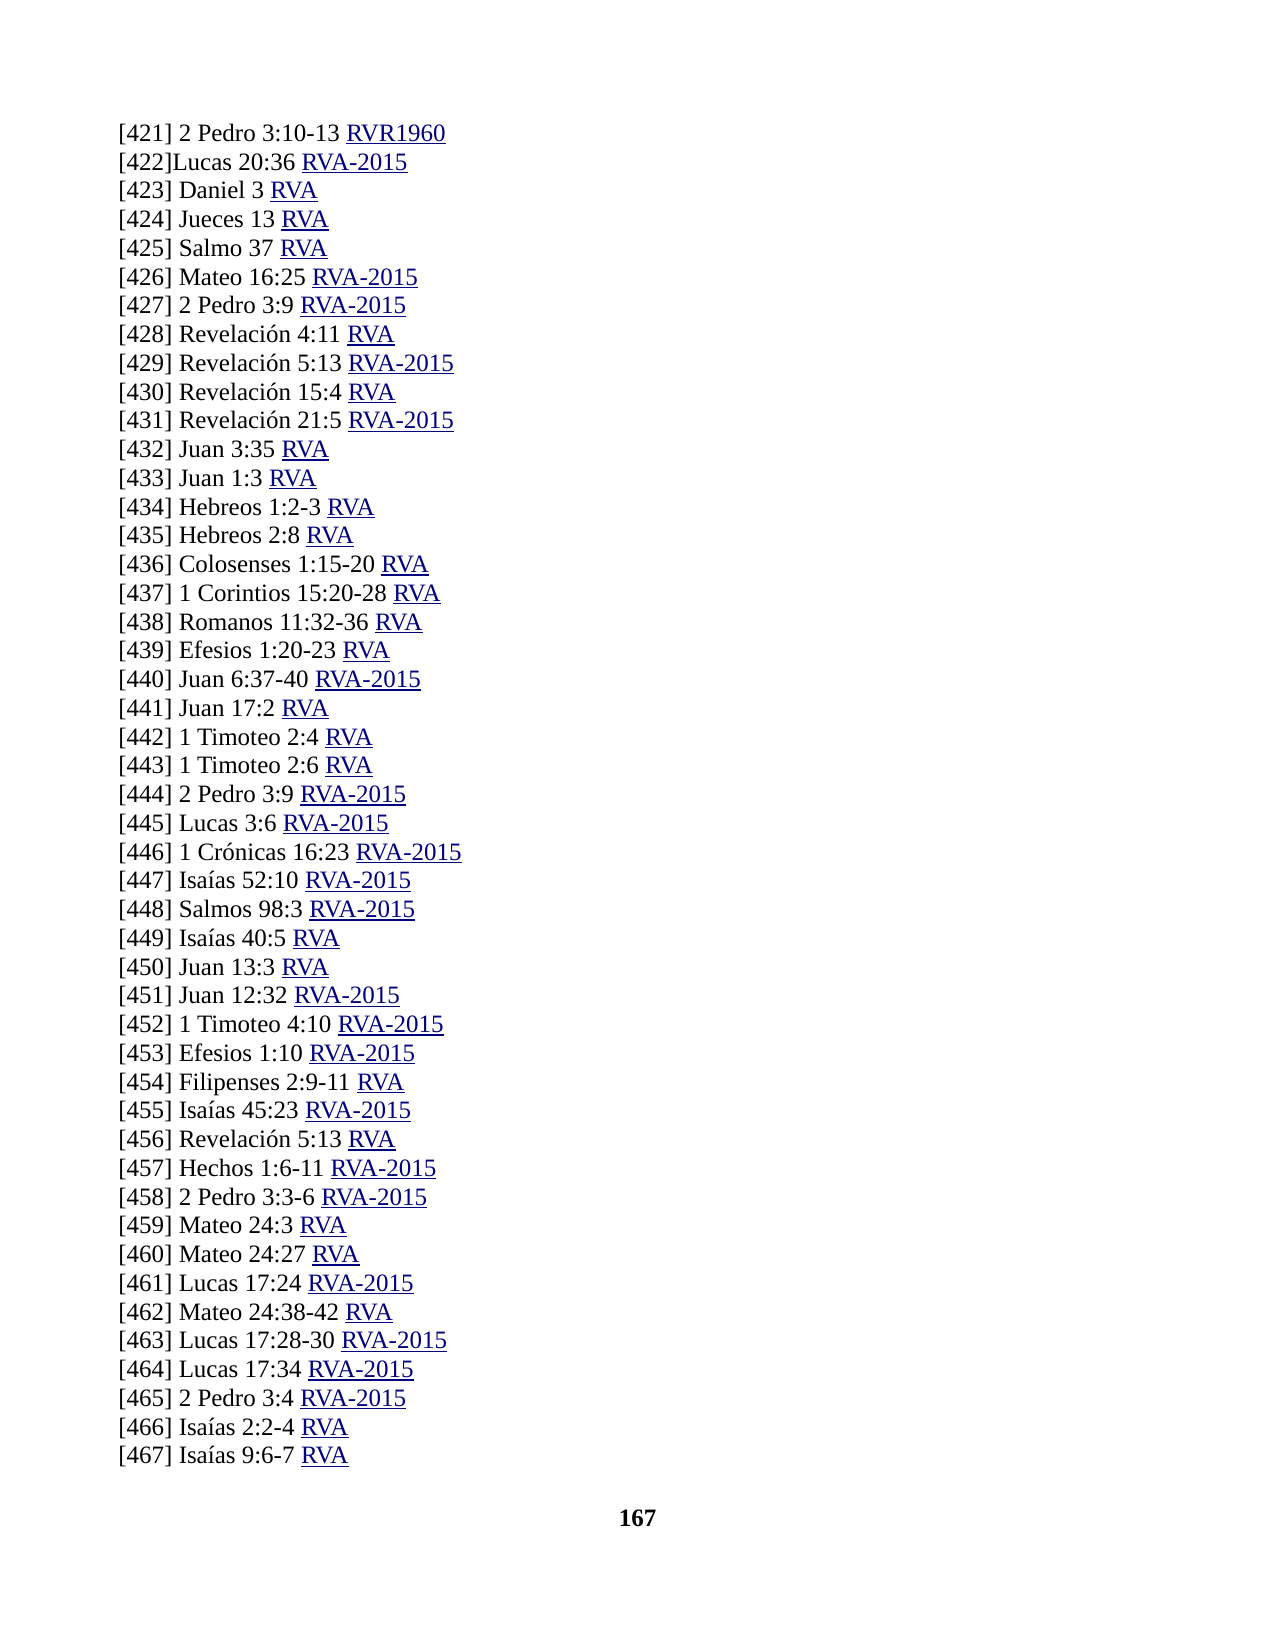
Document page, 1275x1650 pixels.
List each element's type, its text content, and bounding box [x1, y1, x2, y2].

text Revelación 21:5 RVA-2015 [118, 406, 1157, 434]
text 1 Timoteo 2:6 RVA [118, 751, 1157, 779]
text Hebreos 2:8 RVA [118, 521, 1157, 549]
text Daniel 3 RVA [118, 176, 1157, 204]
text 2 Pedro 3:9 RVA-2015 [118, 779, 1157, 808]
text 1 Timoteo 2:4 RVA [118, 722, 1157, 751]
text Lucas 3:6 RVA-2015 [118, 808, 1157, 837]
text 1 Timoteo 4:10 RVA-2015 [118, 1009, 1157, 1038]
text Jueces 13 RVA [118, 204, 1157, 233]
text Colosenses 1:15-20 RVA [118, 549, 1157, 578]
text 2 Pedro 3:3-6 RVA-2015 [118, 1182, 1157, 1211]
text Hechos 1:6-11 RVA-2015 [118, 1153, 1157, 1182]
text Juan 12:32 RVA-2015 [118, 981, 1157, 1009]
text Revelación 4:11 RVA [118, 319, 1157, 348]
text Mateo 24:3 RVA [118, 1211, 1157, 1239]
text Isaías 45:23 RVA-2015 [118, 1096, 1157, 1124]
text 1 Corintios 15:20-28 RVA [118, 578, 1157, 607]
text Juan 13:3 RVA [118, 952, 1157, 981]
text 2 Pedro 3:9 RVA-2015 [118, 291, 1157, 319]
text Isaías 40:5 RVA [118, 923, 1157, 952]
text 2 Pedro 3:4 RVA-2015 [118, 1383, 1157, 1412]
text Mateo 24:38-42 RVA [118, 1297, 1157, 1326]
text Revelación 5:13 RVA-2015 [118, 348, 1157, 377]
text Revelación 15:4 RVA [118, 377, 1157, 406]
text Juan 3:35 RVA [118, 434, 1157, 463]
text Efesios 1:10 RVA-2015 [118, 1038, 1157, 1067]
text Lucas 17:28-30 RVA-2015 [118, 1326, 1157, 1354]
text Filipenses 2:9-11 RVA [118, 1067, 1157, 1096]
text Mateo 16:25 RVA-2015 [118, 262, 1157, 291]
text 1 Crónicas 16:23 RVA-2015 [118, 837, 1157, 866]
text Juan 1:3 RVA [118, 463, 1157, 492]
text Efesios 1:20-23 RVA [118, 636, 1157, 664]
text Romanos 11:32-36 RVA [118, 607, 1157, 636]
text Juan 17:2 RVA [118, 693, 1157, 722]
text Lucas 17:24 RVA-2015 [118, 1268, 1157, 1297]
text Lucas 20:36 RVA-2015 [118, 147, 1157, 176]
text Juan 6:37-40 RVA-2015 [118, 664, 1157, 693]
text Salmo 37 RVA [118, 233, 1157, 262]
text Mateo 24:27 RVA [118, 1239, 1157, 1268]
text Hebreos 1:2-3 RVA [118, 492, 1157, 521]
text Revelación 5:13 RVA [118, 1124, 1157, 1153]
text Isaías 2:2-4 RVA [118, 1412, 1157, 1441]
text Isaías 9:6-7 RVA [118, 1441, 1157, 1469]
text Lucas 17:34 RVA-2015 [118, 1354, 1157, 1383]
text 2 Pedro 3:10-13 RVR1960 [118, 118, 1157, 147]
text Salmos 98:3 RVA-2015 [118, 894, 1157, 923]
text Isaías 52:10 RVA-2015 [118, 866, 1157, 894]
